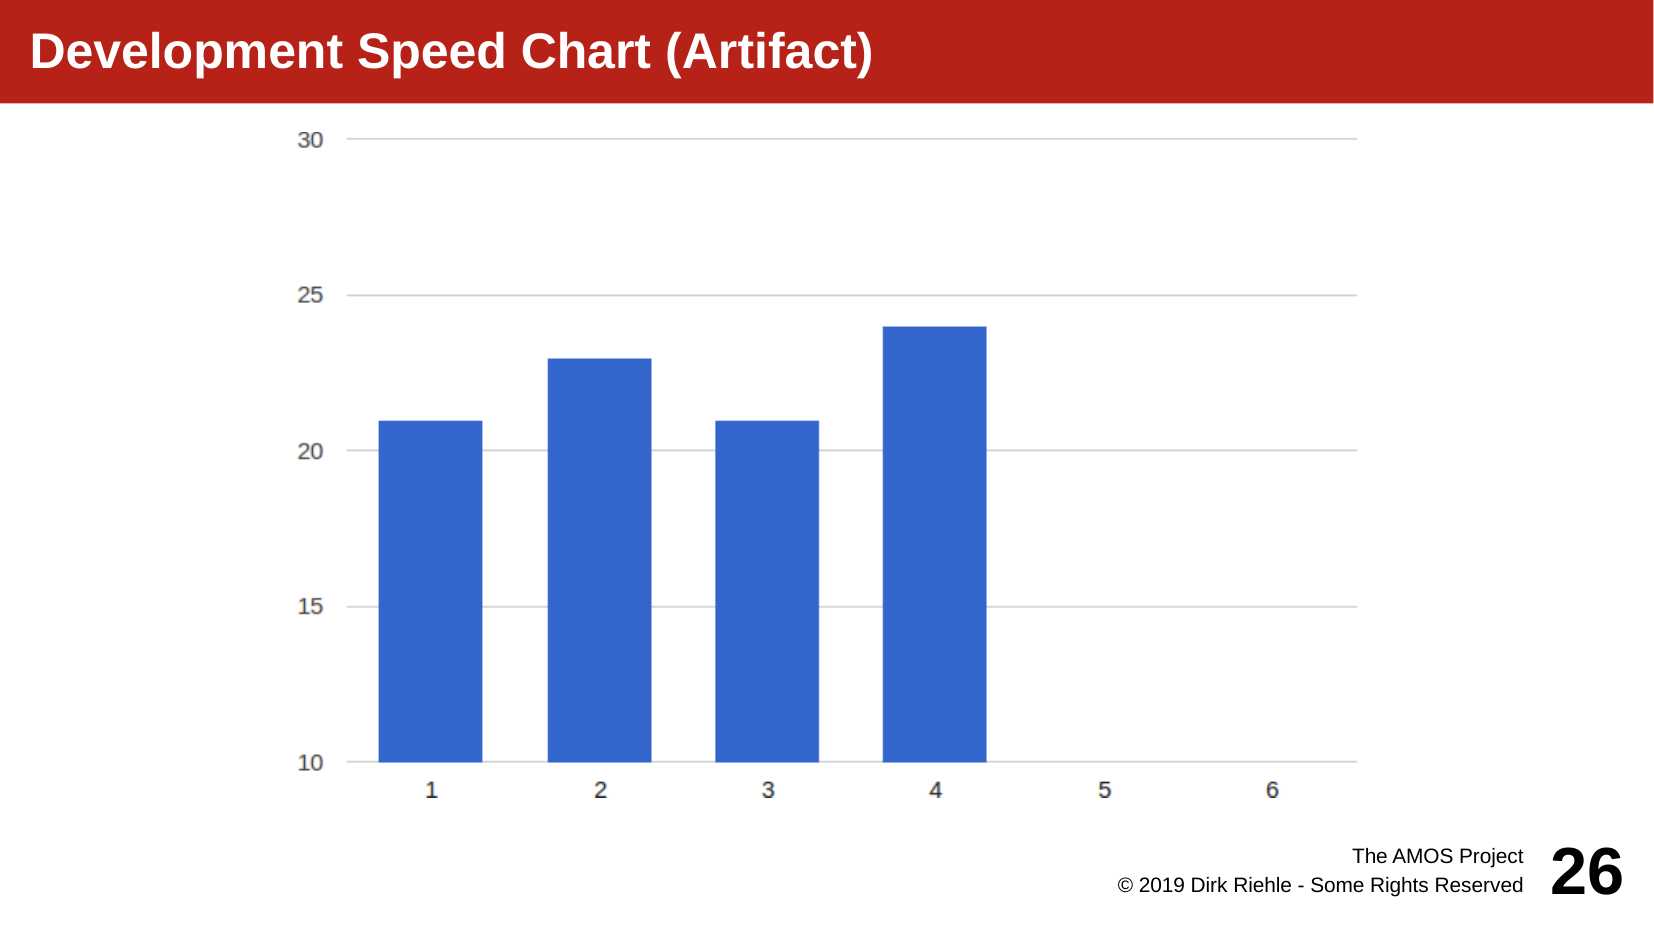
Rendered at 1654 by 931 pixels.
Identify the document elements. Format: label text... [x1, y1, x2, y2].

picture [296, 132, 1357, 798]
title Development Speed Chart (Artifact) [0, 0, 1654, 104]
